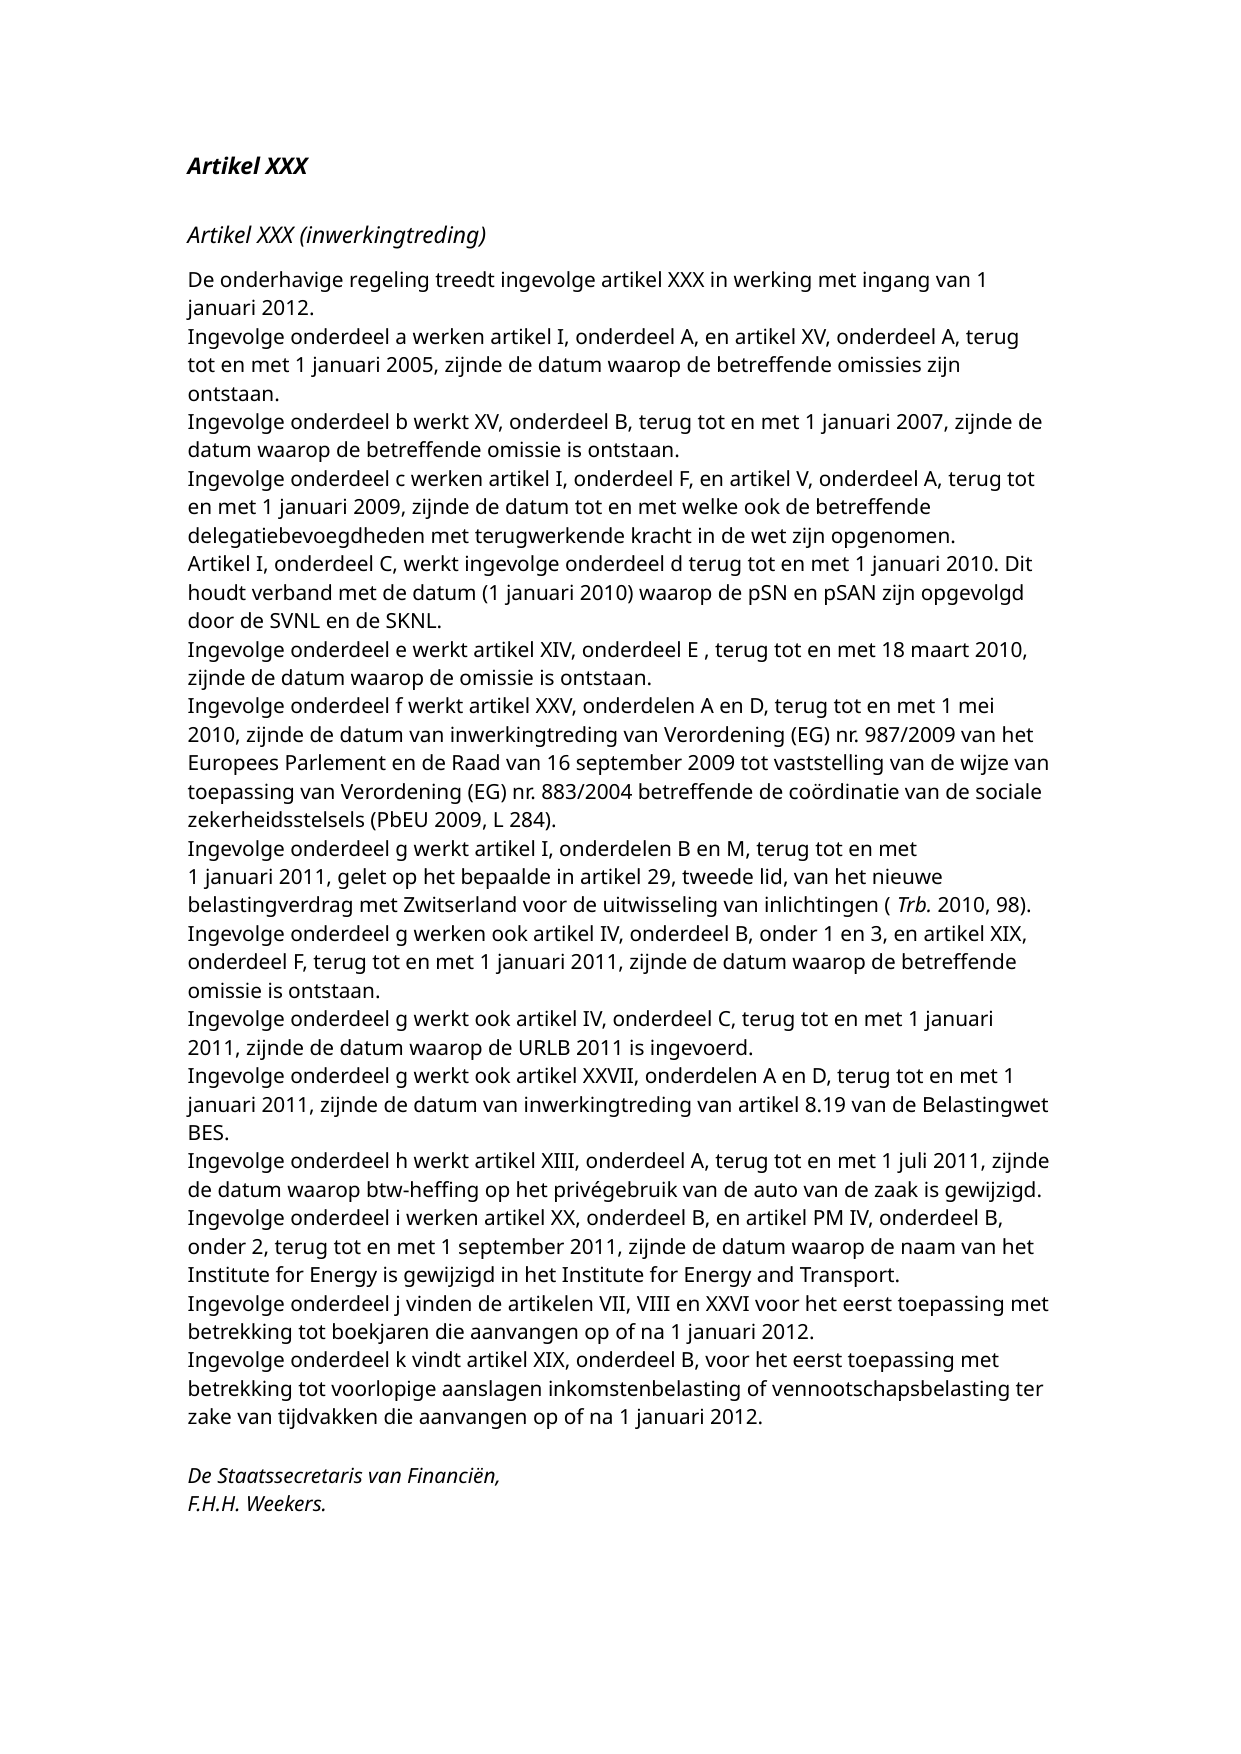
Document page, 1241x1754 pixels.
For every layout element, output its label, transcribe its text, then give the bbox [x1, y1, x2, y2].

subtitle Artikel XXX (inwerkingtreding) [187, 219, 1053, 250]
text Ingevolge onderdeel i werken artikel XX, onderdeel B, en artikel PM IV, onderdeel B, onder 2, terug tot en met 1 september 2011, zijnde de datum waarop de naam van het Institute for Energy is gewijzigd in het Institute for Energy and Transport. [187, 1203, 1053, 1289]
text Ingevolge onderdeel a werken artikel I, onderdeel A, en artikel XV, onderdeel A, terug tot en met 1 januari 2005, zijnde de datum waarop de betreffende omissies zijn ontstaan. [187, 322, 1053, 407]
subtitle Artikel XXX [187, 150, 1053, 181]
text De onderhavige regeling treedt ingevolge artikel XXX in werking met ingang van 1 januari 2012. [187, 265, 1053, 322]
text Ingevolge onderdeel g werken ook artikel IV, onderdeel B, onder 1 en 3, en artikel XIX, onderdeel F, terug tot en met 1 januari 2011, zijnde de datum waarop de betreffende omissie is ontstaan. [187, 919, 1053, 1004]
text Ingevolge onderdeel f werkt artikel XXV, onderdelen A en D, terug tot en met 1 mei 2010, zijnde de datum van inwerkingtreding van Verordening (EG) nr. 987/2009 van het Europees Parlement en de Raad van 16 september 2009 tot vaststelling van de wijze van toepassing van Verordening (EG) nr. 883/2004 betreffende de coördinatie van de sociale zekerheidsstelsels (PbEU 2009, L 284). [187, 692, 1053, 834]
text Artikel I, onderdeel C, werkt ingevolge onderdeel d terug tot en met 1 januari 2010. Dit houdt verband met de datum (1 januari 2010) waarop de pSN en pSAN zijn opgevolgd door de SVNL en de SKNL. [187, 549, 1053, 635]
text Ingevolge onderdeel g werkt ook artikel XXVII, onderdelen A en D, terug tot en met 1 januari 2011, zijnde de datum van inwerkingtreding van artikel 8.19 van de Belastingwet BES. [187, 1061, 1053, 1147]
text De Staatssecretaris van Financiën, [187, 1461, 1053, 1489]
text Ingevolge onderdeel h werkt artikel XIII, onderdeel A, terug tot en met 1 juli 2011, zijnde de datum waarop btw-heffing op het privégebruik van de auto van de zaak is gewijzigd. [187, 1147, 1053, 1203]
text Ingevolge onderdeel g werkt artikel I, onderdelen B en M, terug tot en met 1 januari 2011, gelet op het bepaalde in artikel 29, tweede lid, van het nieuwe belastingverdrag met Zwitserland voor de uitwisseling van inlichtingen ( Trb. 2010, 98). [187, 834, 1053, 919]
text Ingevolge onderdeel c werken artikel I, onderdeel F, en artikel V, onderdeel A, terug tot en met 1 januari 2009, zijnde de datum tot en met welke ook de betreffende delegatiebevoegdheden met terugwerkende kracht in de wet zijn opgenomen. [187, 464, 1053, 549]
text Ingevolge onderdeel e werkt artikel XIV, onderdeel E , terug tot en met 18 maart 2010, zijnde de datum waarop de omissie is ontstaan. [187, 635, 1053, 692]
text Ingevolge onderdeel g werkt ook artikel IV, onderdeel C, terug tot en met 1 januari 2011, zijnde de datum waarop de URLB 2011 is ingevoerd. [187, 1004, 1053, 1061]
text Ingevolge onderdeel j vinden de artikelen VII, VIII en XXVI voor het eerst toepassing met betrekking tot boekjaren die aanvangen op of na 1 januari 2012. [187, 1289, 1053, 1346]
text Ingevolge onderdeel k vindt artikel XIX, onderdeel B, voor het eerst toepassing met betrekking tot voorlopige aanslagen inkomstenbelasting of vennootschapsbelasting ter zake van tijdvakken die aanvangen op of na 1 januari 2012. [187, 1346, 1053, 1431]
text F.H.H. Weekers. [187, 1489, 1053, 1518]
text Ingevolge onderdeel b werkt XV, onderdeel B, terug tot en met 1 januari 2007, zijnde de datum waarop de betreffende omissie is ontstaan. [187, 407, 1053, 464]
